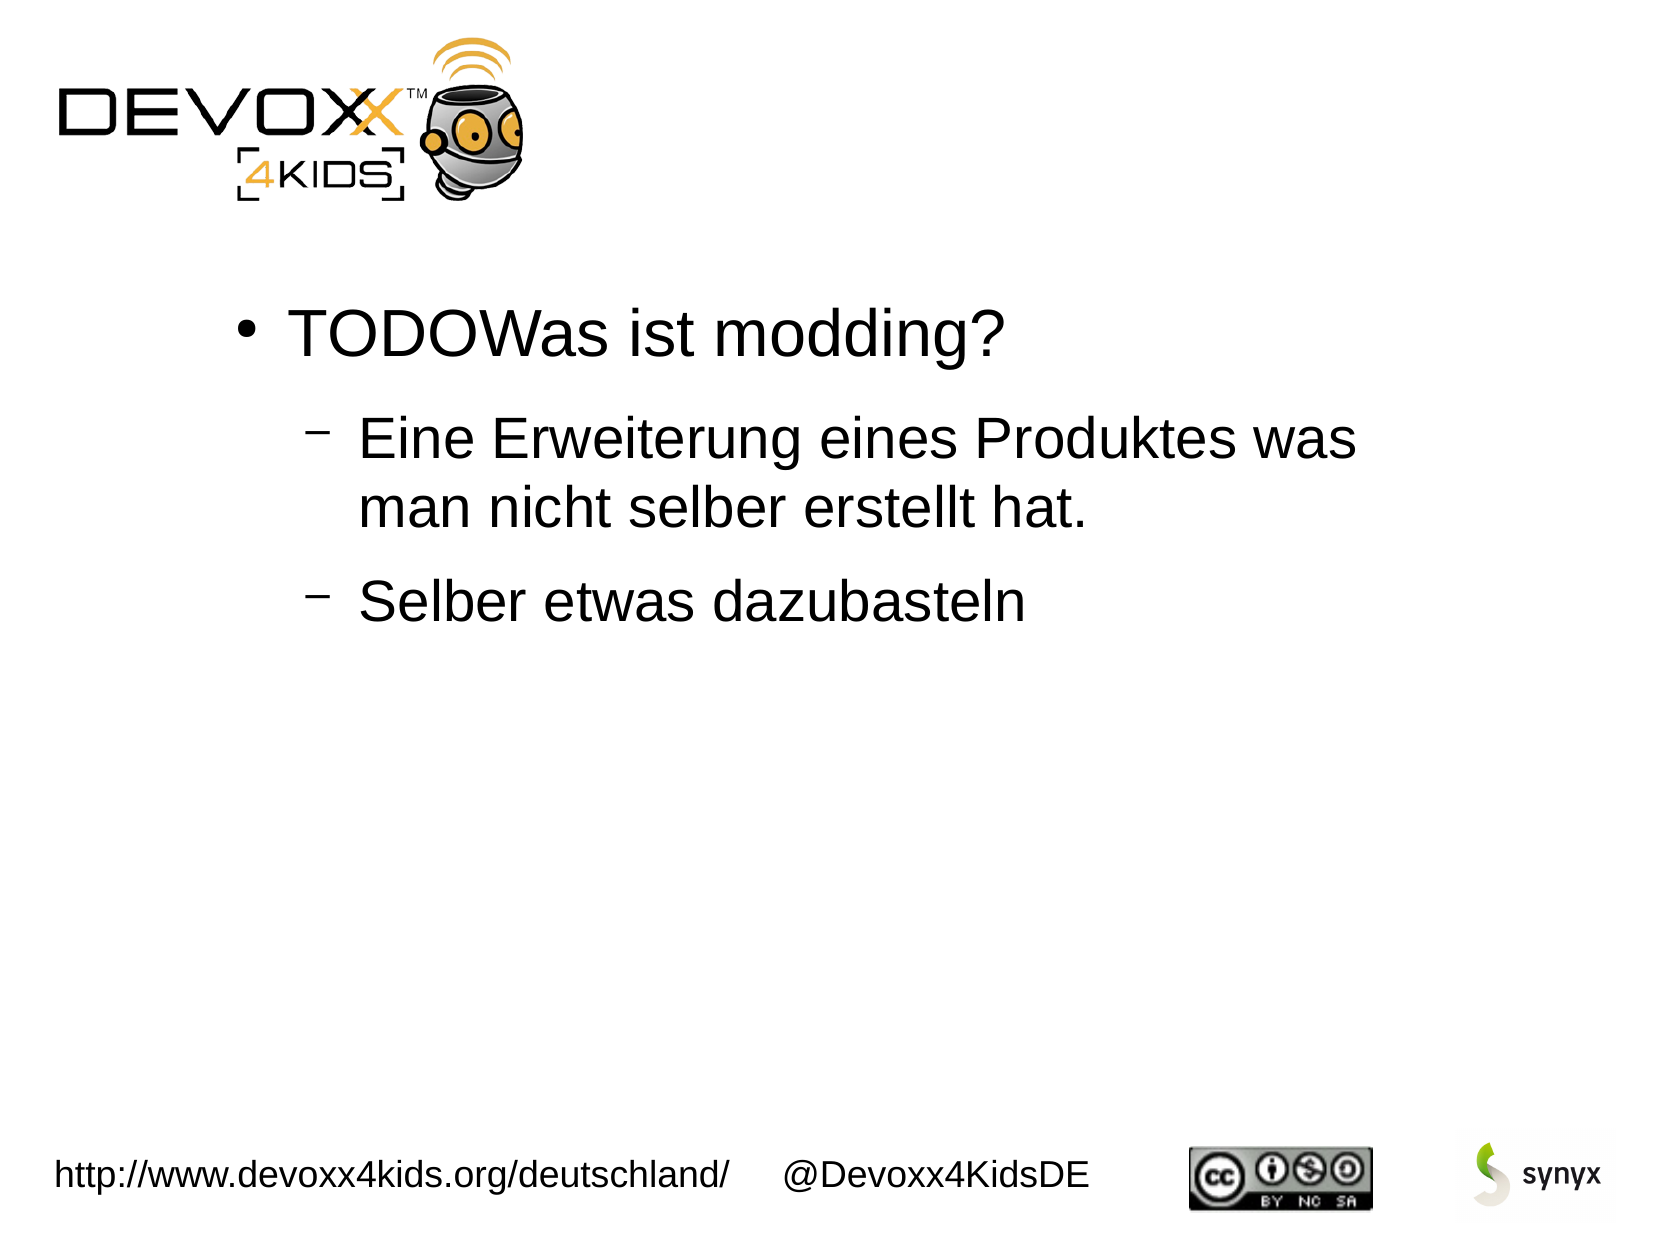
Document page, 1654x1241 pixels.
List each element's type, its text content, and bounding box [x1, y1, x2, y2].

list TODOWas ist modding? Eine Erweiterung eines Produktes was man nicht selber erstellt hat. Selber etwas dazubasteln [217, 290, 1437, 1010]
title [82, 49, 1571, 257]
picture [1189, 1146, 1373, 1213]
picture [59, 37, 523, 201]
picture [1455, 1128, 1616, 1223]
